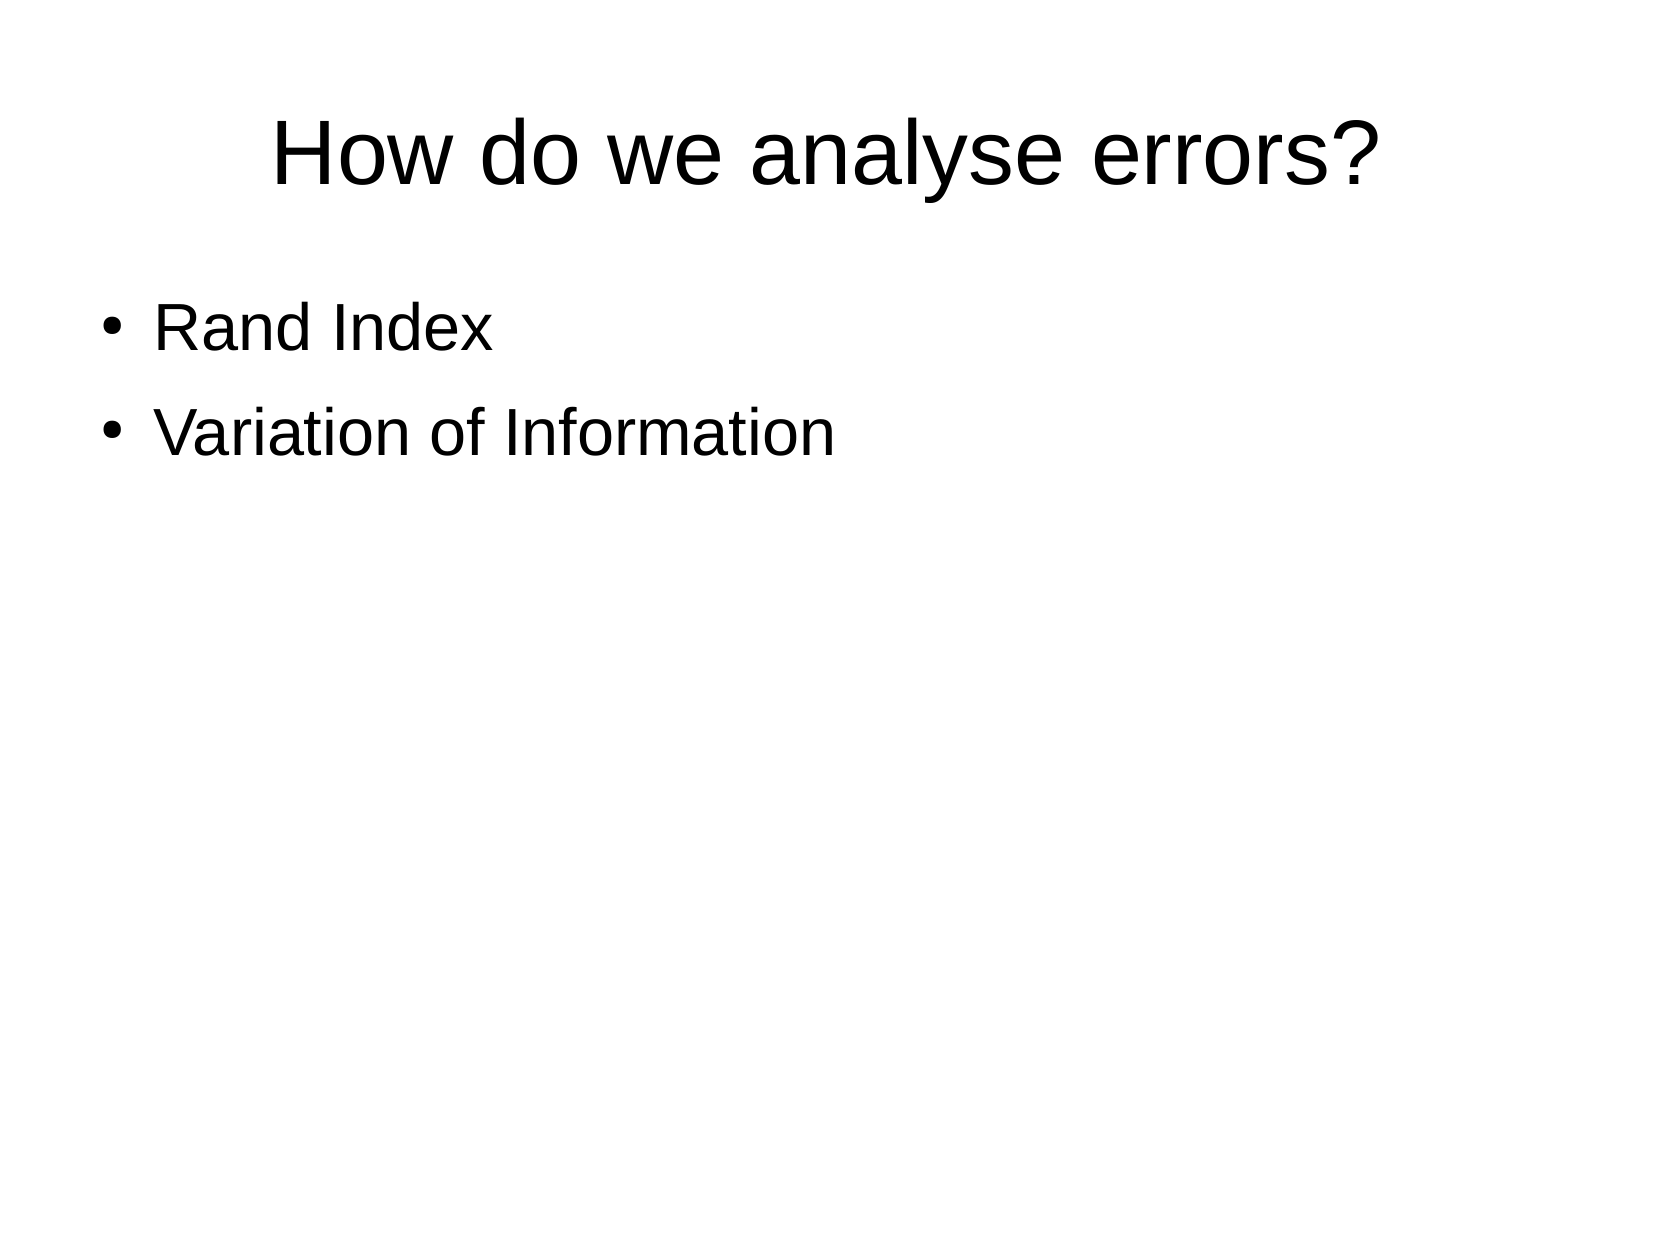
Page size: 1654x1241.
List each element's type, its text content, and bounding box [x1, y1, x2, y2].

title How do we analyse errors? [82, 49, 1571, 257]
list Rand Index Variation of Information [82, 290, 1571, 1010]
